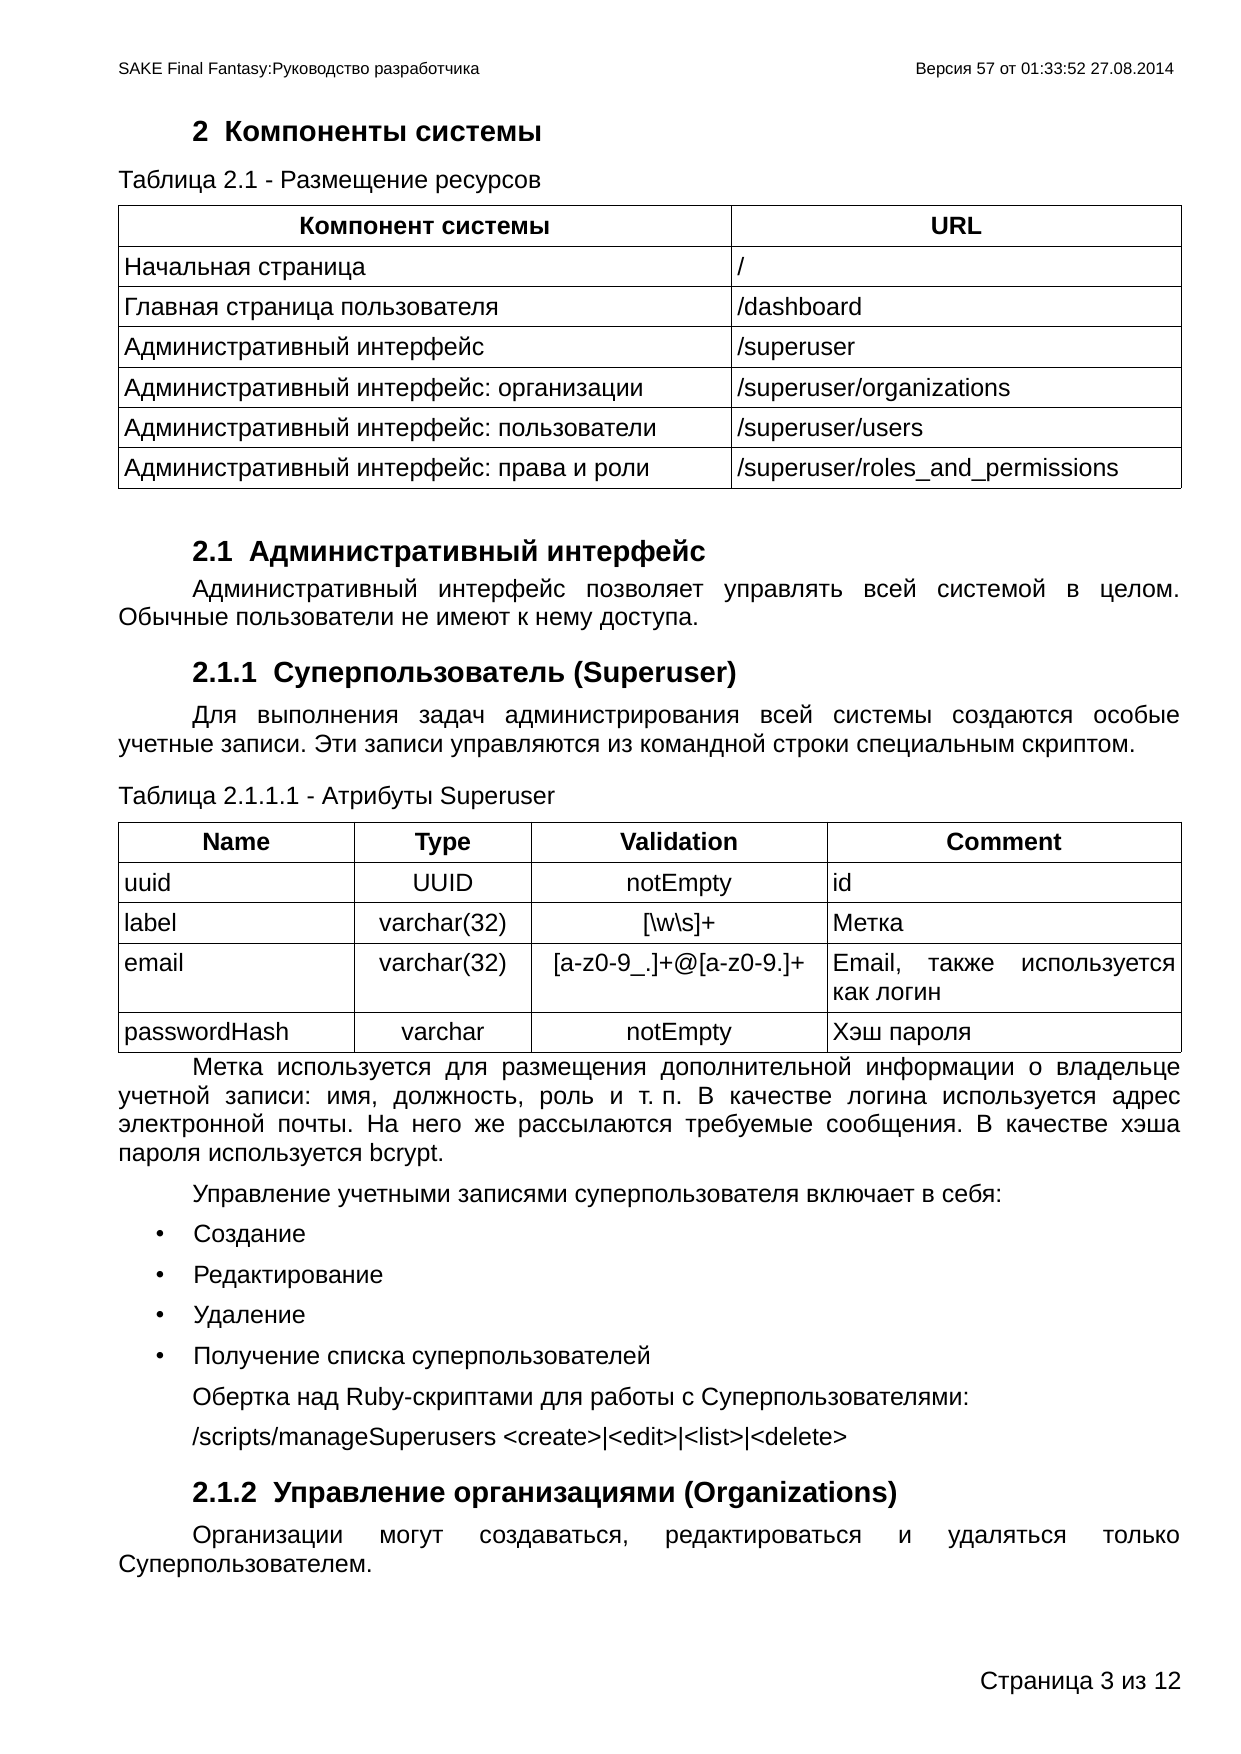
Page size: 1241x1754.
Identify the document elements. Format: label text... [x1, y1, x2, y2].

table_header Type [355, 823, 531, 862]
table_cell Административный интерфейс: права и роли [119, 448, 731, 488]
table_cell varchar(32) [355, 944, 531, 1012]
list Удаление [156, 1301, 1181, 1329]
table_cell passwordHash [119, 1013, 354, 1052]
table_cell varchar(32) [355, 903, 531, 942]
table_cell / [732, 247, 1181, 286]
table_cell varchar [355, 1013, 531, 1052]
text Организации могут создаваться, редактироваться и удаляться только Суперпользователем. [118, 1520, 1181, 1577]
table_header Name [119, 823, 354, 862]
table_cell Хэш пароля [828, 1013, 1181, 1052]
list Редактирование [156, 1260, 1181, 1289]
table_header Компонент системы [119, 206, 731, 246]
table_cell uuid [119, 863, 354, 902]
table_cell notEmpty [532, 1013, 827, 1052]
text Метка используется для размещения дополнительной информации о владельце учетной записи: имя, должность, роль и т. п. В качестве логина используется адрес электронной почты. На него же рассылаются требуемые сообщения. В качестве хэша пароля используется bcrypt. [118, 1053, 1181, 1167]
table_cell Email, также используется как логин [828, 944, 1181, 1012]
table_cell UUID [355, 863, 531, 902]
subtitle Компоненты системы [118, 114, 1181, 147]
table_cell Административный интерфейс [119, 327, 731, 367]
table_cell /dashboard [732, 287, 1181, 326]
table_header Validation [532, 823, 827, 862]
subtitle Управление организациями (Organizations) [118, 1474, 1181, 1508]
table_cell notEmpty [532, 863, 827, 902]
text Управление учетными записями суперпользователя включает в себя: [118, 1179, 1181, 1207]
table_cell Метка [828, 903, 1181, 942]
text Таблица 2.1.1.1 - Атрибуты Superuser [118, 781, 1181, 810]
text Для выполнения задач администрирования всей системы создаются особые учетные записи. Эти записи управляются из командной строки специальным скриптом. [118, 700, 1181, 757]
table_cell [\w\s]+ [532, 903, 827, 942]
list Создание [156, 1219, 1181, 1248]
table_cell Административный интерфейс: пользователи [119, 408, 731, 447]
text /scripts/manageSuperusers <create>|<edit>|<list>|<delete> [118, 1422, 1181, 1451]
text Административный интерфейс позволяет управлять всей системой в целом. Обычные пользователи не имеют к нему доступа. [118, 574, 1181, 631]
table_cell /superuser/roles_and_permissions [732, 448, 1181, 488]
list Получение списка суперпользователей [156, 1341, 1181, 1370]
text Таблица 2.1 - Размещение ресурсов [118, 165, 1181, 194]
table_header URL [732, 206, 1181, 246]
table_cell /superuser/users [732, 408, 1181, 447]
subtitle Административный интерфейс [118, 534, 1181, 568]
table_cell email [119, 944, 354, 1012]
table_cell label [119, 903, 354, 942]
table_cell /superuser [732, 327, 1181, 367]
text Обертка над Ruby-скриптами для работы с Суперпользователями: [118, 1382, 1181, 1411]
table_cell Административный интерфейс: организации [119, 368, 731, 407]
table_header Comment [828, 823, 1181, 862]
table_cell id [828, 863, 1181, 902]
table_cell Главная страница пользователя [119, 287, 731, 326]
table_cell [a-z0-9_.]+@[a-z0-9.]+ [532, 944, 827, 1012]
subtitle Суперпользователь (Superuser) [118, 655, 1181, 688]
table_cell Начальная страница [119, 247, 731, 286]
table_cell /superuser/organizations [732, 368, 1181, 407]
